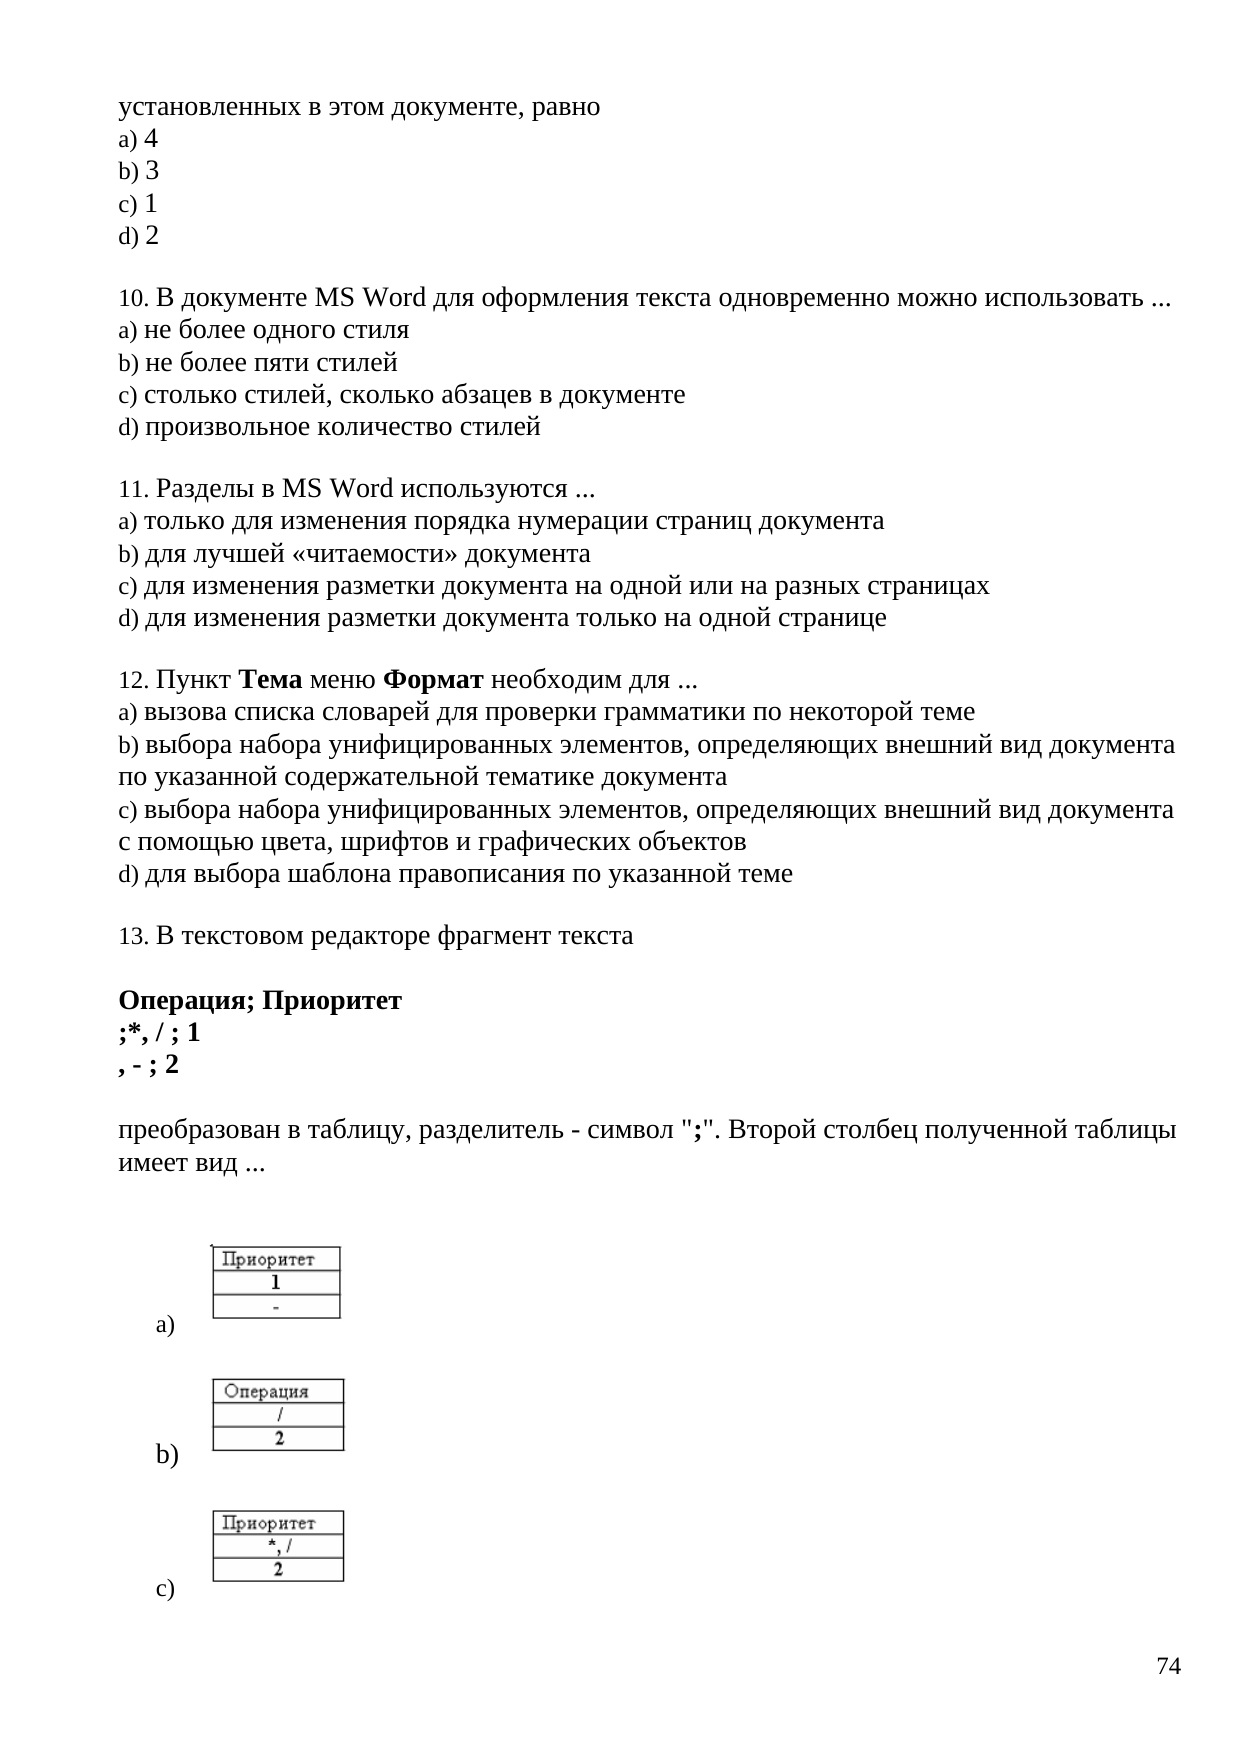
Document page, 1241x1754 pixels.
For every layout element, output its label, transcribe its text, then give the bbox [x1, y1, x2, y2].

text 13. В текстовом редакторе фрагмент текста Операция; Приоритет ;*, / ; 1 , - ; 2 преобразован в таблицу, разделитель - символ ";". Второй столбец полученной таблицы имеет вид ... [118, 918, 1181, 1177]
text 12. Пункт Тема меню Формат необходим для ... a) вызова списка словарей для проверки грамматики по некоторой теме b) выбора набора унифицированных элементов, определяющих внешний вид документа по указанной содержательной тематике документа c) выбора набора унифицированных элементов, определяющих внешний вид документа с помощью цвета, шрифтов и графических объектов d) для выбора шаблона правописания по указанной теме [118, 662, 1181, 889]
table_header [107, 1206, 395, 1338]
picture [209, 1508, 352, 1587]
picture [209, 1376, 352, 1455]
text 10. В документе MS Word для оформления текста одновременно можно использовать ... a) не более одного стиля b) не более пяти стилей c) столько стилей, сколько абзацев в документе d) произвольное количество стилей [118, 280, 1181, 442]
table_cell [107, 1338, 395, 1470]
table_cell [107, 1470, 395, 1601]
text 11. Разделы в MS Word используются ... a) только для изменения порядка нумерации страниц документа b) для лучшей «читаемости» документа c) для изменения разметки документа на одной или на разных страницах d) для изменения разметки документа только на одной странице [118, 471, 1181, 633]
text установленных в этом документе, равно a) 4 b) 3 c) 1 d) 2 [118, 89, 1181, 251]
picture [209, 1244, 347, 1324]
